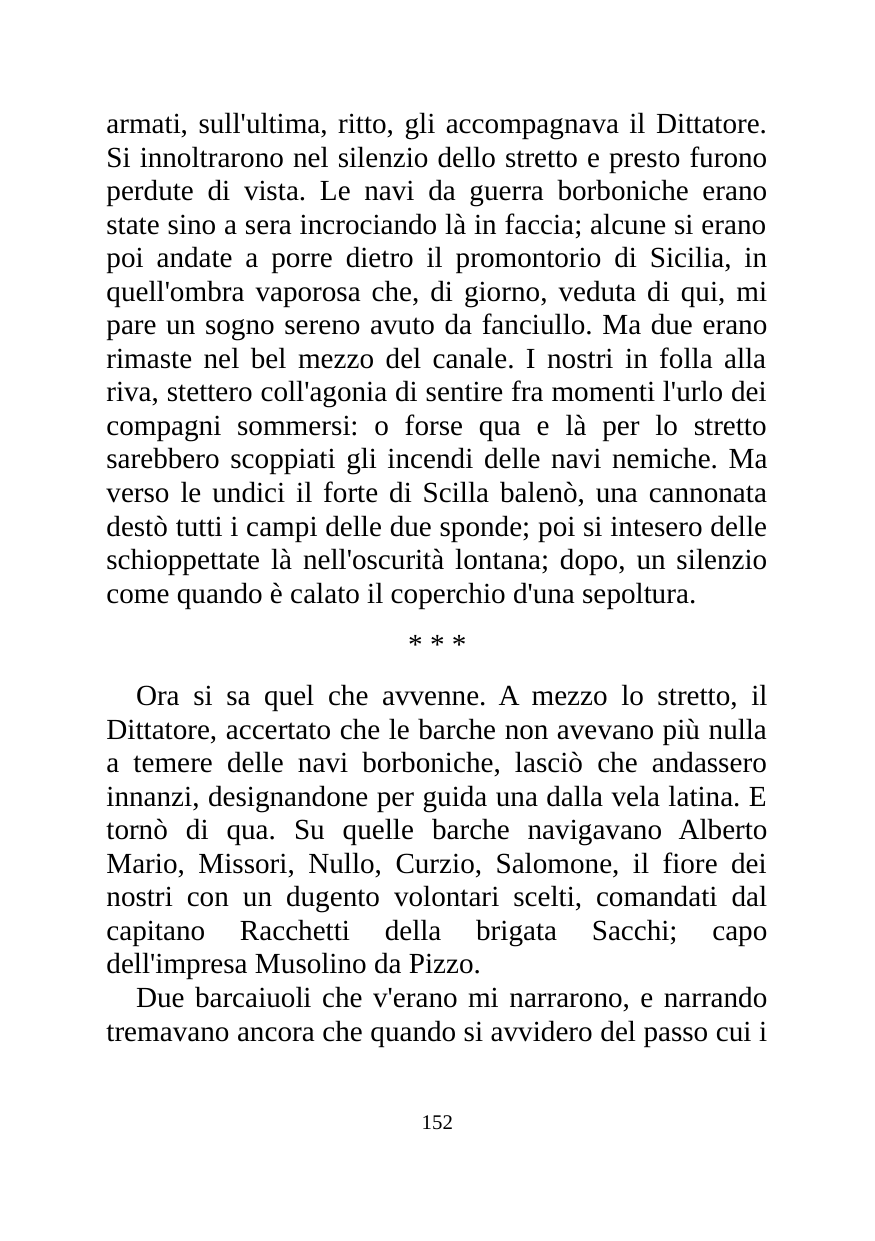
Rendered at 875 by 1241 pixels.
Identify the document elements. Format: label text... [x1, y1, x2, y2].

text Ora si sa quel che avvenne. A mezzo lo stretto, il Dittatore, accertato che le barche non avevano più nulla a temere delle navi borboniche, lasciò che andassero innanzi, designandone per guida una dalla vela latina. E tornò di qua. Su quelle barche navigavano Alberto Mario, Missori, Nullo, Curzio, Salomone, il fiore dei nostri con un dugento volontari scelti, comandati dal capitano Racchetti della brigata Sacchi; capo dell'impresa Musolino da Pizzo. [106, 678, 768, 980]
text Due barcaiuoli che v'erano mi narrarono, e narrando tremavano ancora che quando si avvidero del passo cui i [106, 980, 768, 1047]
text armati, sull'ultima, ritto, gli accompagnava il Dittatore. Si innoltrarono nel silenzio dello stretto e presto furono perdute di vista. Le navi da guerra borboniche erano state sino a sera incrociando là in faccia; alcune si erano poi andate a porre dietro il promontorio di Sicilia, in quell'ombra vaporosa che, di giorno, veduta di qui, mi pare un sogno sereno avuto da fanciullo. Ma due erano rimaste nel bel mezzo del canale. I nostri in folla alla riva, stettero coll'agonia di sentire fra momenti l'urlo dei compagni sommersi: o forse qua e là per lo stretto sarebbero scoppiati gli incendi delle navi nemiche. Ma verso le undici il forte di Scilla balenò, una cannonata destò tutti i campi delle due sponde; poi si intesero delle schioppettate là nell'oscurità lontana; dopo, un silenzio come quando è calato il coperchio d'una sepoltura. [106, 106, 768, 609]
text * * * [106, 627, 768, 661]
